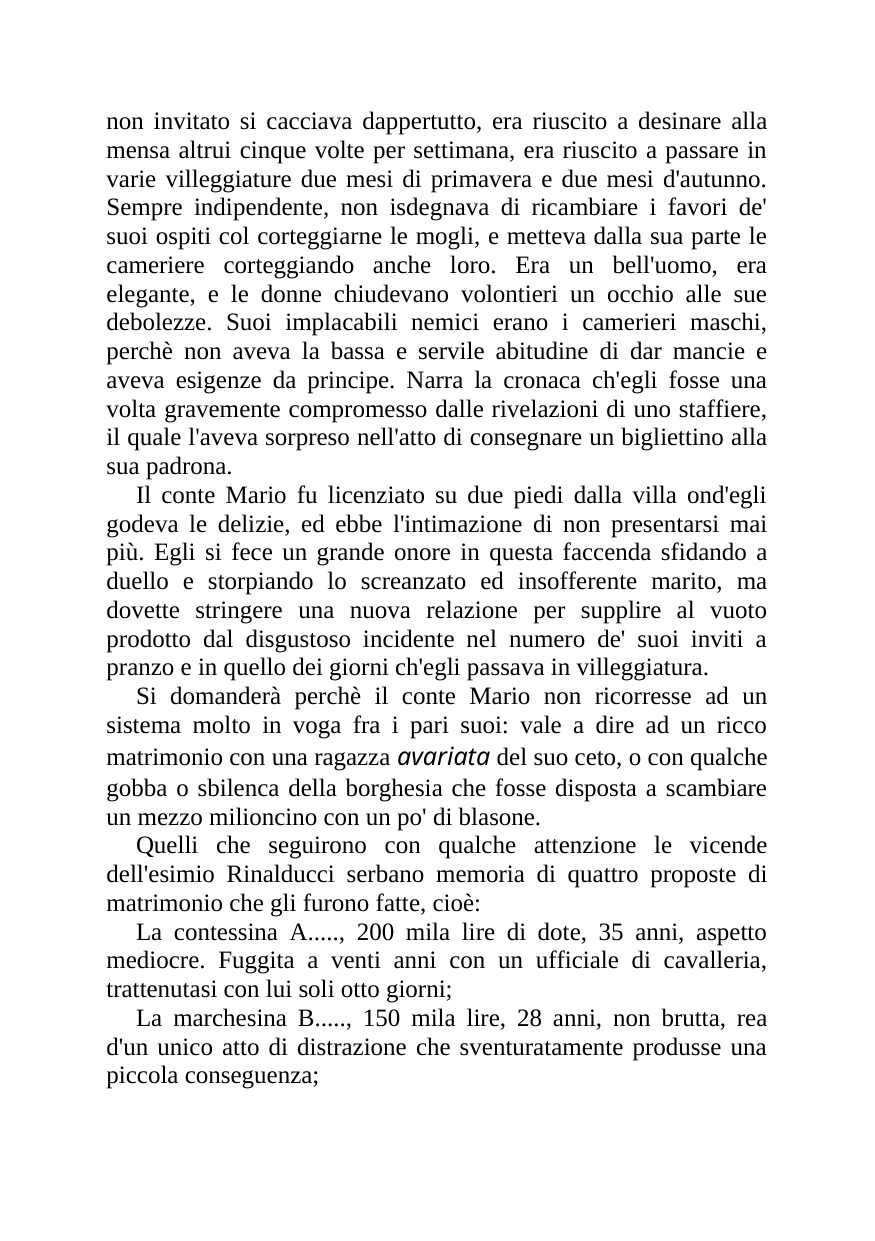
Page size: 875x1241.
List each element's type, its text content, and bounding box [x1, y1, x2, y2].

text Si domanderà perchè il conte Mario non ricorresse ad un sistema molto in voga fra i pari suoi: vale a dire ad un ricco matrimonio con una ragazza avariata del suo ceto, o con qualche gobba o sbilenca della borghesia che fosse disposta a scambiare un mezzo milioncino con un po' di blasone. [106, 681, 768, 830]
text Quelli che seguirono con qualche attenzione le vicende dell'esimio Rinalducci serbano memoria di quattro proposte di matrimonio che gli furono fatte, cioè: [106, 830, 768, 917]
text Il conte Mario fu licenziato su due piedi dalla villa ond'egli godeva le delizie, ed ebbe l'intimazione di non presentarsi mai più. Egli si fece un grande onore in questa faccenda sfidando a duello e storpiando lo screanzato ed insofferente marito, ma dovette stringere una nuova relazione per supplire al vuoto prodotto dal disgustoso incidente nel numero de' suoi inviti a pranzo e in quello dei giorni ch'egli passava in villeggiatura. [106, 480, 768, 681]
text La contessina A....., 200 mila lire di dote, 35 anni, aspetto mediocre. Fuggita a venti anni con un ufficiale di cavalleria, trattenutasi con lui soli otto giorni; [106, 917, 768, 1003]
text La marchesina B....., 150 mila lire, 28 anni, non brutta, rea d'un unico atto di distrazione che sventuratamente produsse una piccola conseguenza; [106, 1003, 768, 1089]
text non invitato si cacciava dappertutto, era riuscito a desinare alla mensa altrui cinque volte per settimana, era riuscito a passare in varie villeggiature due mesi di primavera e due mesi d'autunno. Sempre indipendente, non isdegnava di ricambiare i favori de' suoi ospiti col corteggiarne le mogli, e metteva dalla sua parte le cameriere corteggiando anche loro. Era un bell'uomo, era elegante, e le donne chiudevano volontieri un occhio alle sue debolezze. Suoi implacabili nemici erano i camerieri maschi, perchè non aveva la bassa e servile abitudine di dar mancie e aveva esigenze da principe. Narra la cronaca ch'egli fosse una volta gravemente compromesso dalle rivelazioni di uno staffiere, il quale l'aveva sorpreso nell'atto di consegnare un bigliettino alla sua padrona. [106, 106, 768, 480]
